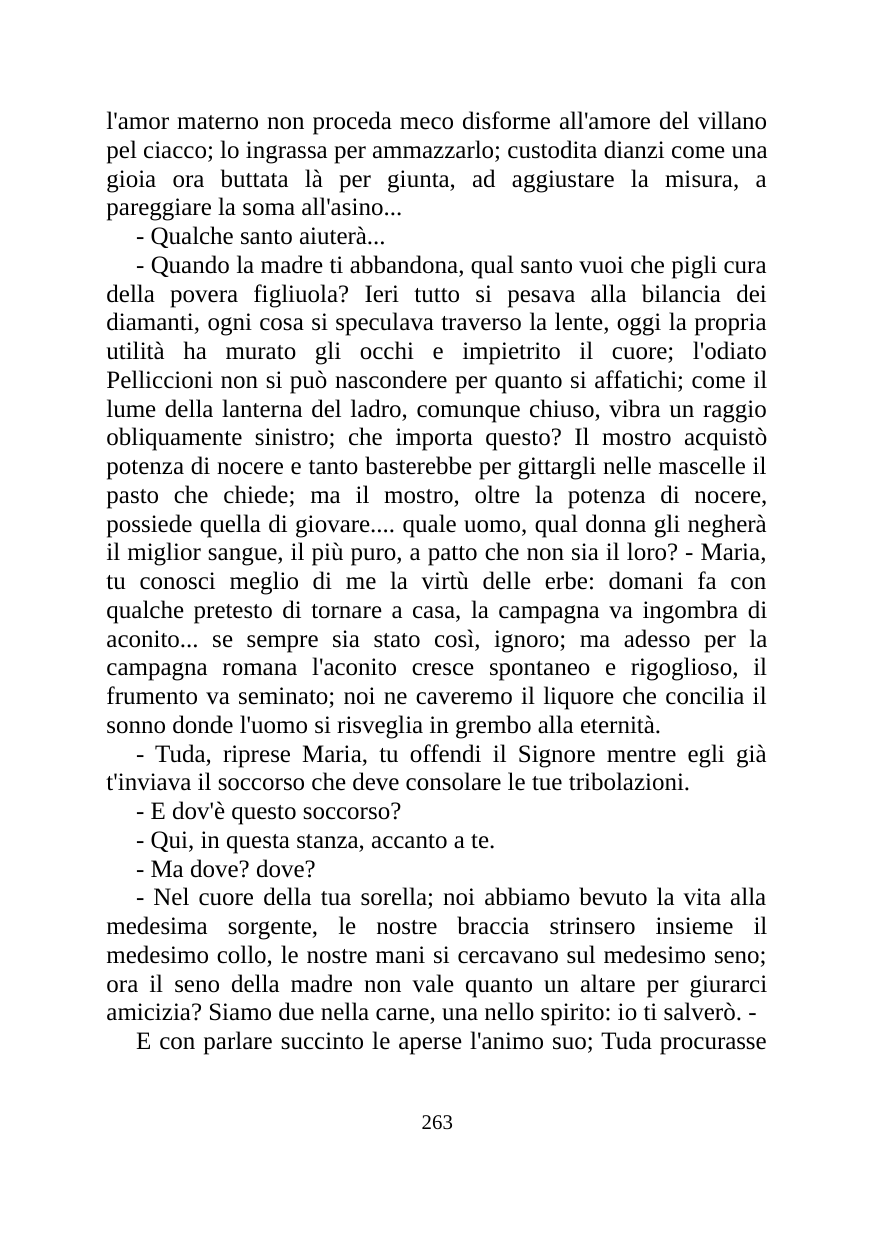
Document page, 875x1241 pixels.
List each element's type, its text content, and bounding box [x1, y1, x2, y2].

text - E dov'è questo soccorso? [106, 796, 768, 825]
text E con parlare succinto le aperse l'animo suo; Tuda procurasse [106, 1026, 768, 1055]
text - Ma dove? dove? [106, 854, 768, 882]
text l'amor materno non proceda meco disforme all'amore del villano pel ciacco; lo ingrassa per ammazzarlo; custodita dianzi come una gioia ora buttata là per giunta, ad aggiustare la misura, a pareggiare la soma all'asino... [106, 106, 768, 221]
text - Tuda, riprese Maria, tu offendi il Signore mentre egli già t'inviava il soccorso che deve consolare le tue tribolazioni. [106, 739, 768, 796]
text - Qualche santo aiuterà... [106, 221, 768, 250]
text - Quando la madre ti abbandona, qual santo vuoi che pigli cura della povera figliuola? Ieri tutto si pesava alla bilancia dei diamanti, ogni cosa si speculava traverso la lente, oggi la propria utilità ha murato gli occhi e impietrito il cuore; l'odiato Pelliccioni non si può nascondere per quanto si affatichi; come il lume della lanterna del ladro, comunque chiuso, vibra un raggio obliquamente sinistro; che importa questo? Il mostro acquistò potenza di nocere e tanto basterebbe per gittargli nelle mascelle il pasto che chiede; ma il mostro, oltre la potenza di nocere, possiede quella di giovare.... quale uomo, qual donna gli negherà il miglior sangue, il più puro, a patto che non sia il loro? - Maria, tu conosci meglio di me la virtù delle erbe: domani fa con qualche pretesto di tornare a casa, la campagna va ingombra di aconito... se sempre sia stato così, ignoro; ma adesso per la campagna romana l'aconito cresce spontaneo e rigoglioso, il frumento va seminato; noi ne caveremo il liquore che concilia il sonno donde l'uomo si risveglia in grembo alla eternità. [106, 250, 768, 739]
text - Nel cuore della tua sorella; noi abbiamo bevuto la vita alla medesima sorgente, le nostre braccia strinsero insieme il medesimo collo, le nostre mani si cercavano sul medesimo seno; ora il seno della madre non vale quanto un altare per giurarci amicizia? Siamo due nella carne, una nello spirito: io ti salverò. - [106, 882, 768, 1026]
text - Qui, in questa stanza, accanto a te. [106, 825, 768, 854]
